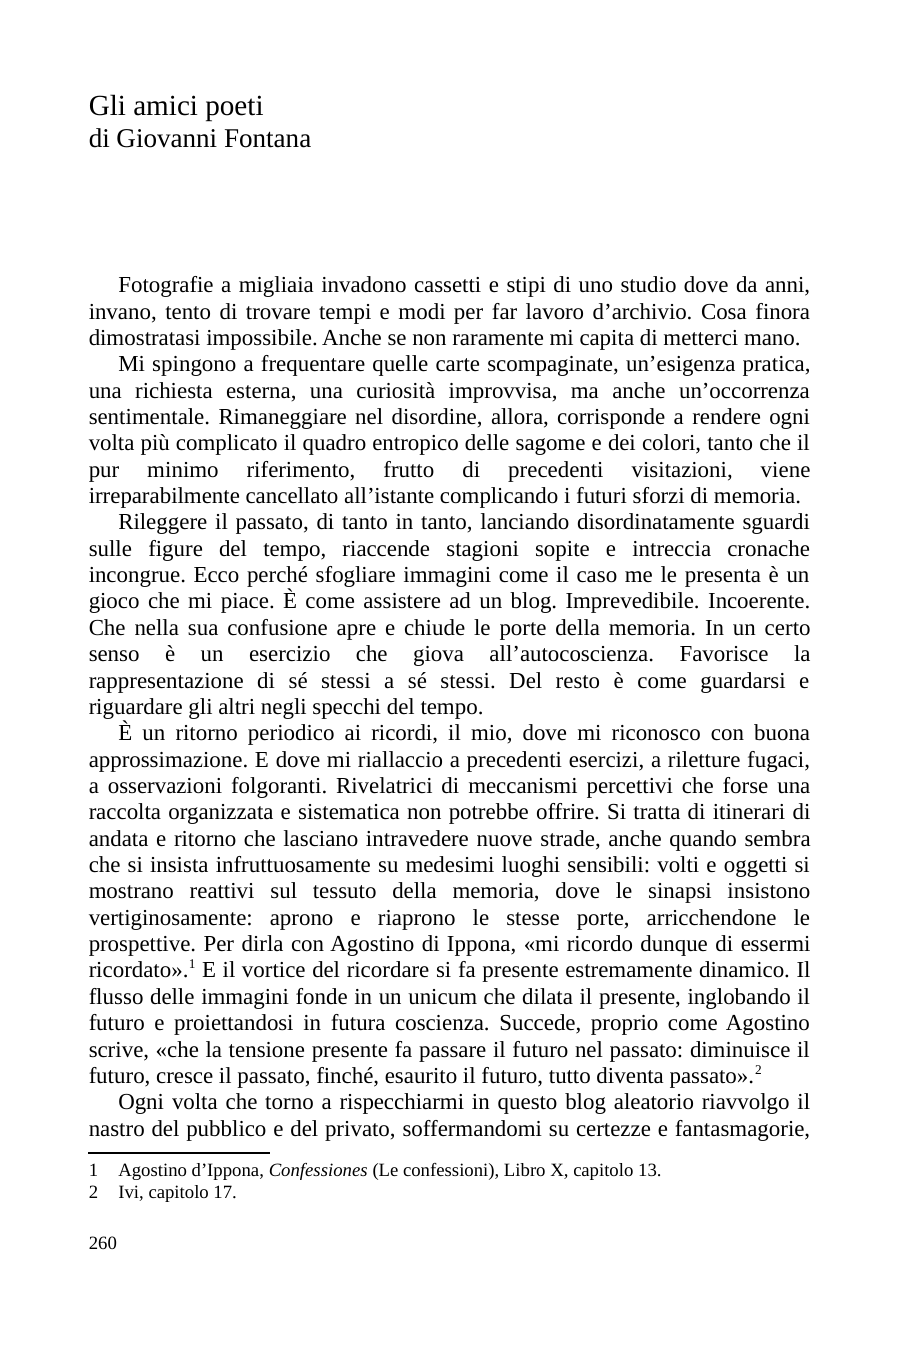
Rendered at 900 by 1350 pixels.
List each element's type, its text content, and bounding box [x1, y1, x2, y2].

text Ogni volta che torno a rispecchiarmi in questo blog aleatorio riavvolgo il nastro del pubblico e del privato, soffermandomi su certezze e fantasmagorie, [88, 1088, 811, 1141]
text Rileggere il passato, di tanto in tanto, lanciando disordinatamente sguardi sulle figure del tempo, riaccende stagioni sopite e intreccia cronache incongrue. Ecco perché sfogliare immagini come il caso me le presenta è un gioco che mi piace. È come assistere ad un blog. Imprevedibile. Incoerente. Che nella sua confusione apre e chiude le porte della memoria. In un certo senso è un esercizio che giova all’autocoscienza. Favorisce la rappresentazione di sé stessi a sé stessi. Del resto è come guardarsi e riguardare gli altri negli specchi del tempo. [88, 508, 811, 719]
text Agostino d’Ippona, Confessiones (Le confessioni), Libro X, capitolo 13. [88, 1159, 811, 1181]
text Ivi, capitolo 17. [88, 1181, 811, 1202]
text Mi spingono a frequentare quelle carte scompaginate, un’esigenza pratica, una richiesta esterna, una curiosità improvvisa, ma anche un’occorrenza sentimentale. Rimaneggiare nel disordine, allora, corrisponde a rendere ogni volta più complicato il quadro entropico delle sagome e dei colori, tanto che il pur minimo riferimento, frutto di precedenti visitazioni, viene irreparabilmente cancellato all’istante complicando i futuri sforzi di memoria. [88, 350, 811, 508]
subtitle Gli amici poeti di Giovanni Fontana [88, 88, 811, 153]
text È un ritorno periodico ai ricordi, il mio, dove mi riconosco con buona approssimazione. E dove mi riallaccio a precedenti esercizi, a riletture fugaci, a osservazioni folgoranti. Rivelatrici di meccanismi percettivi che forse una raccolta organizzata e sistematica non potrebbe offrire. Si tratta di itinerari di andata e ritorno che lasciano intravedere nuove strade, anche quando sembra che si insista infruttuosamente su medesimi luoghi sensibili: volti e oggetti si mostrano reattivi sul tessuto della memoria, dove le sinapsi insistono vertiginosamente: aprono e riaprono le stesse porte, arricchendone le prospettive. Per dirla con Agostino di Ippona, «mi ricordo dunque di essermi ricordato». E il vortice del ricordare si fa presente estremamente dinamico. Il flusso delle immagini fonde in un unicum che dilata il presente, inglobando il futuro e proiettandosi in futura coscienza. Succede, proprio come Agostino scrive, «che la tensione presente fa passare il futuro nel passato: diminuisce il futuro, cresce il passato, finché, esaurito il futuro, tutto diventa passato». [88, 719, 811, 1088]
text Fotografie a migliaia invadono cassetti e stipi di uno studio dove da anni, invano, tento di trovare tempi e modi per far lavoro d’archivio. Cosa finora dimostratasi impossibile. Anche se non raramente mi capita di metterci mano. [88, 271, 811, 350]
